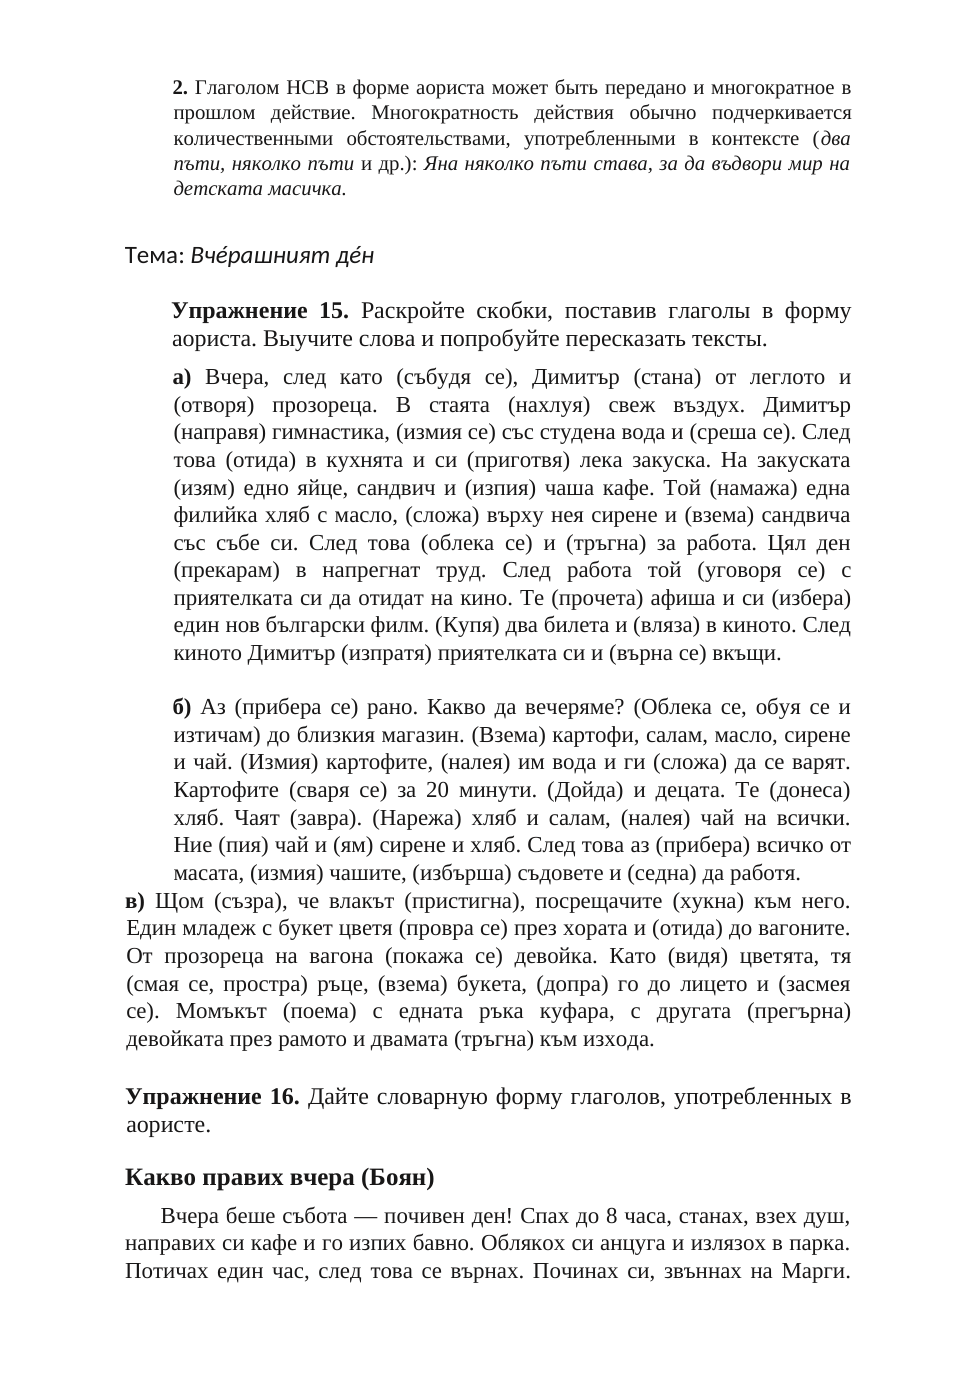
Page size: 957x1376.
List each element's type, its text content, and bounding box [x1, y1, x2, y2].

text б) Аз (прибера се) рано. Какво да вечеряме? (Облека се, обуя се и изтичам) до близкия магазин. (Взема) картофи, салам, масло, сирене и чай. (Измия) картофите, (налея) им вода и ги (сложа) да се варят. Картофите (сваря се) за 20 минути. (Дойда) и децата. Те (донеса) хляб. Чаят (завра). (Нарежа) хляб и салам, (налея) чай на всички. Ние (пия) чай и (ям) сирене и хляб. След това аз (прибера) всичко от масата, (измия) чашите, (избърша) съдовете и (седна) да работя. [172, 693, 852, 885]
text в) Щом (съзра), че влакът (пристигна), посрещачите (хукна) към него. Един младеж с букет цветя (провра се) през хората и (отида) до вагоните. От прозореца на вагона (покажа се) девойка. Като (видя) цветята, тя (смая се, простра) ръце, (взема) букета, (допра) го до лицето и (засмея се). Момъкът (поема) с едната ръка куфара, с другата (прегърна) девойката през рамото и двамата (тръгна) към изхода. [125, 887, 852, 1051]
subtitle Какво правих вчера (Боян) [125, 1162, 857, 1191]
text а) Вчера, след като (събудя се), Димитър (стана) от леглото и (отворя) прозореца. В стаята (нахлуя) свеж въздух. Димитър (направя) гимнастика, (измия се) със студена вода и (среша се). След това (отида) в кухнята и си (приготвя) лека закуска. На закуската (изям) едно яйце, сандвич и (изпия) чаша кафе. Той (намажа) една филийка хляб с масло, (сложа) върху нея сирене и (взема) сандвича със събе си. След това (облека се) и (тръгна) за работа. Цял ден (прекарам) в напрегнат труд. След работа той (уговоря се) с приятелката си да отидат на кино. Те (прочета) афиша и си (избера) един нов български филм. (Купя) два билета и (вляза) в киното. След киното Димитър (изпратя) приятелката си и (върна се) вкъщи. [172, 363, 852, 666]
subtitle Тема: Вчéрашният дéн [124, 240, 857, 270]
text 2. Глаголом НСВ в форме аориста может быть передано и многократное в прошлом действие. Многократность действия обычно подчеркивается количественными обстоятельствами, употребленными в контексте (два пъти, няколко пъти и др.): Яна няколко пъти става, за да въдвори мир на детската масичка. [172, 75, 852, 200]
text Упражнение 16. Дайте словарную форму глаголов, употребленных в аористе. [125, 1082, 852, 1137]
text Вчера беше събота — почивен ден! Спах до 8 часа, станах, взех душ, направих си кафе и го изпих бавно. Облякох си анцуга и излязох в парка. Потичах един час, след това се върнах. Починах си, звъннах на Марги. [125, 1202, 852, 1283]
text Упражнение 15. Раскройте скобки, поставив глаголы в форму аориста. Выучите слова и попробуйте пересказать тексты. [171, 296, 852, 352]
